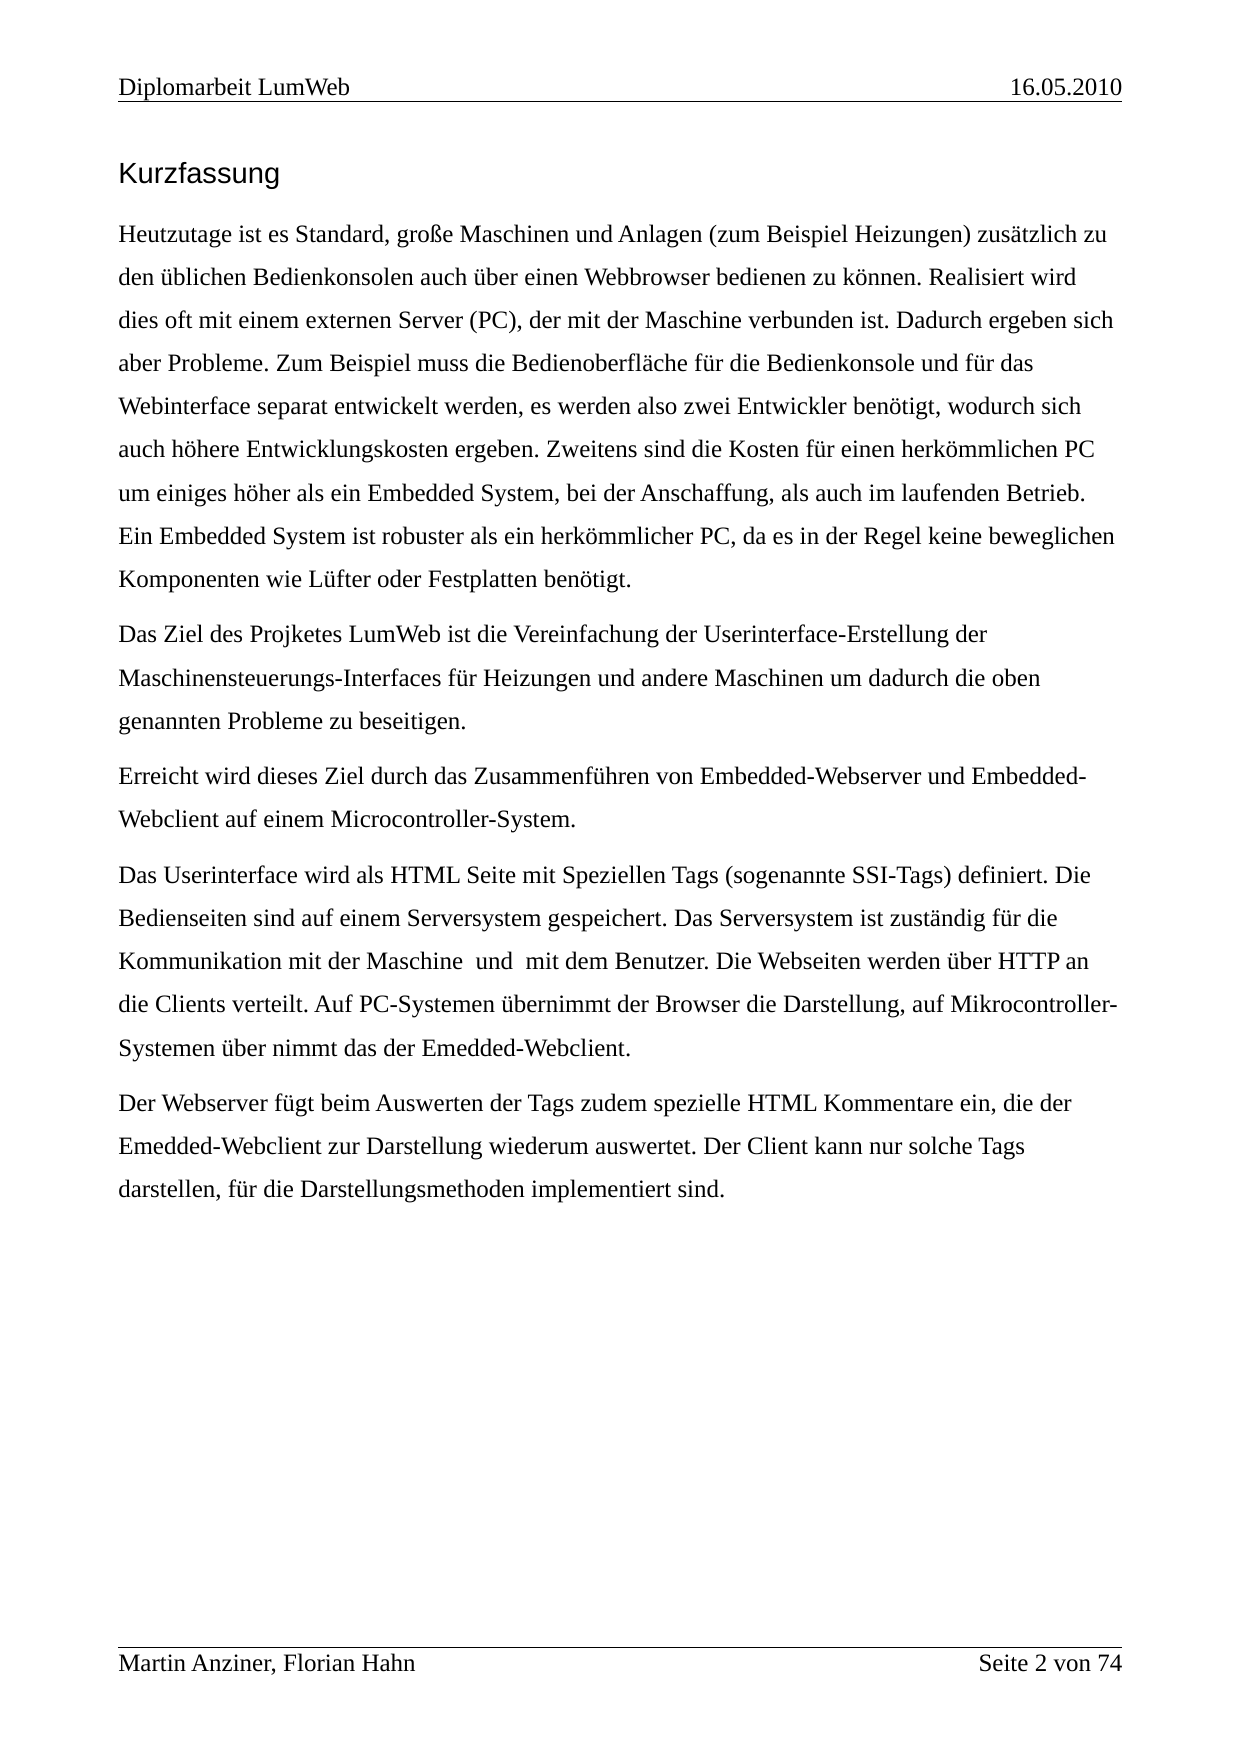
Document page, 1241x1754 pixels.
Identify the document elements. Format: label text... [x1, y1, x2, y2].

text Erreicht wird dieses Ziel durch das Zusammenführen von Embedded-Webserver und Embedded-Webclient auf einem Microcontroller-System. [118, 761, 1122, 833]
text Der Webserver fügt beim Auswerten der Tags zudem spezielle HTML Kommentare ein, die der Emedded-Webclient zur Darstellung wiederum auswertet. Der Client kann nur solche Tags darstellen, für die Darstellungsmethoden implementiert sind. [118, 1088, 1122, 1203]
text Heutzutage ist es Standard, große Maschinen und Anlagen (zum Beispiel Heizungen) zusätzlich zu den üblichen Bedienkonsolen auch über einen Webbrowser bedienen zu können. Realisiert wird dies oft mit einem externen Server (PC), der mit der Maschine verbunden ist. Dadurch ergeben sich aber Probleme. Zum Beispiel muss die Bedienoberfläche für die Bedienkonsole und für das Webinterface separat entwickelt werden, es werden also zwei Entwickler benötigt, wodurch sich auch höhere Entwicklungskosten ergeben. Zweitens sind die Kosten für einen herkömmlichen PC um einiges höher als ein Embedded System, bei der Anschaffung, als auch im laufenden Betrieb. Ein Embedded System ist robuster als ein herkömmlicher PC, da es in der Regel keine beweglichen Komponenten wie Lüfter oder Festplatten benötigt. [118, 219, 1122, 593]
subtitle Kurzfassung [118, 156, 1122, 190]
text Das Userinterface wird als HTML Seite mit Speziellen Tags (sogenannte SSI-Tags) definiert. Die Bedienseiten sind auf einem Serversystem gespeichert. Das Serversystem ist zuständig für die Kommunikation mit der Maschine und mit dem Benutzer. Die Webseiten werden über HTTP an die Clients verteilt. Auf PC-Systemen übernimmt der Browser die Darstellung, auf Mikrocontroller-Systemen über nimmt das der Emedded-Webclient. [118, 860, 1122, 1061]
text Das Ziel des Projketes LumWeb ist die Vereinfachung der Userinterface-Erstellung der Maschinensteuerungs-Interfaces für Heizungen und andere Maschinen um dadurch die oben genannten Probleme zu beseitigen. [118, 619, 1122, 734]
